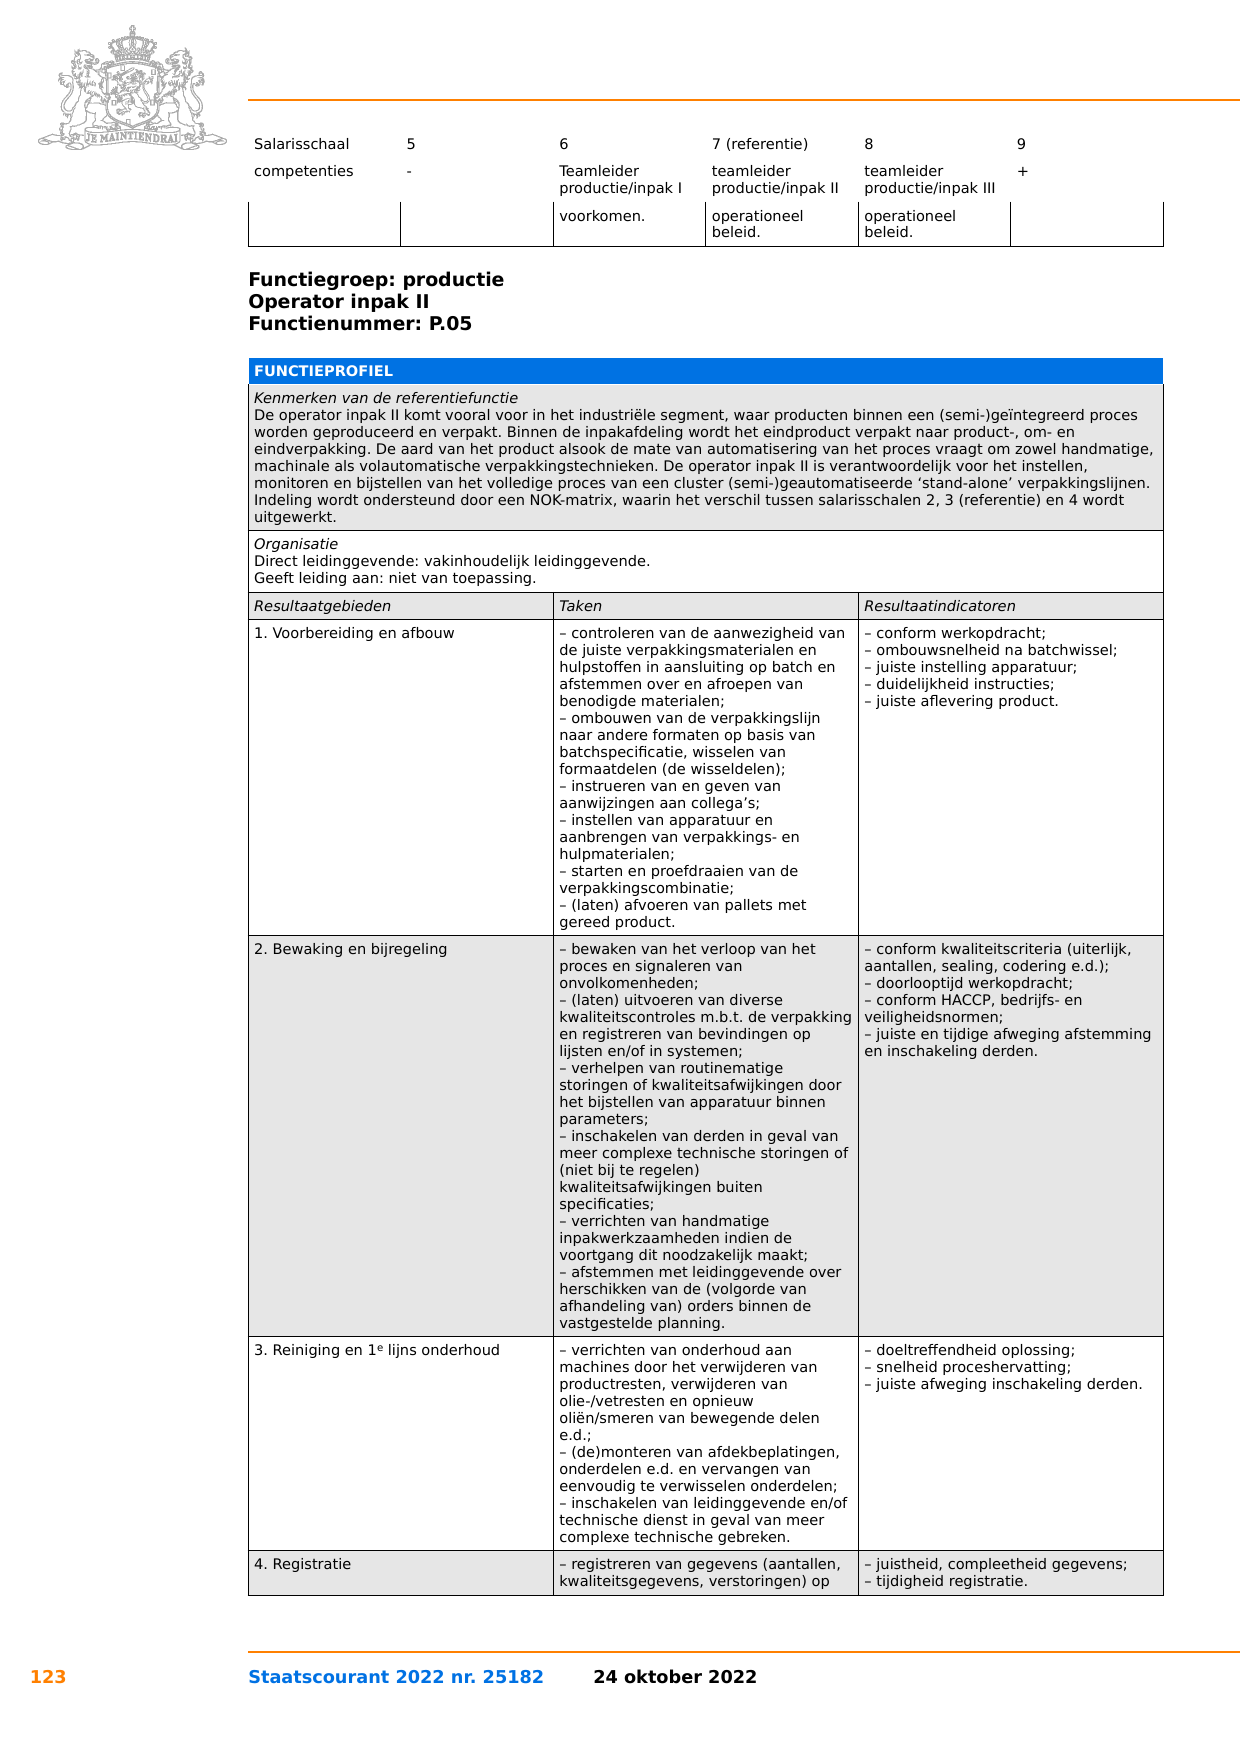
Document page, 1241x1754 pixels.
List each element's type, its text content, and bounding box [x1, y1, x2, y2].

table_cell - [401, 158, 553, 202]
table_cell [1011, 203, 1163, 246]
table_cell – juistheid, compleetheid gegevens; – tijdigheid registratie. [859, 1551, 1163, 1595]
table_cell Resultaatindicatoren [859, 593, 1163, 619]
table_cell 4. Registratie [249, 1551, 553, 1595]
table_header 7 (referentie) [706, 131, 858, 157]
picture [38, 25, 227, 150]
table_cell – registreren van gegevens (aantallen, kwaliteitsgegevens, verstoringen) op [554, 1551, 858, 1595]
table_cell 3. Reiniging en 1e lijns onderhoud [249, 1337, 553, 1550]
table_header 9 [1011, 131, 1163, 157]
table_cell 2. Bewaking en bijregeling [249, 936, 553, 1336]
table_cell – verrichten van onderhoud aan machines door het verwijderen van productresten, verwijderen van olie-/vetresten en opnieuw oliën/smeren van bewegende delen e.d.; – (de)monteren van afdekbeplatingen, onderdelen e.d. en vervangen van eenvoudig te verwisselen onderdelen; – inschakelen van leidinggevende en/of technische dienst in geval van meer complexe technische gebreken. [554, 1337, 858, 1550]
table_cell competenties [249, 158, 400, 202]
text Operator inpak II [248, 291, 1163, 313]
table_cell [249, 203, 400, 246]
table_cell teamleider productie/inpak II [706, 158, 858, 202]
table_cell Teamleider productie/inpak I [554, 158, 705, 202]
table_cell Resultaatgebieden [249, 593, 553, 619]
table_header 5 [401, 131, 553, 157]
table_cell Organisatie Direct leidinggevende: vakinhoudelijk leidinggevende. Geeft leiding aan: niet van toepassing. [249, 531, 1163, 592]
table_header 6 [554, 131, 705, 157]
table_header 8 [859, 131, 1010, 157]
table_cell – conform kwaliteitscriteria (uiterlijk, aantallen, sealing, codering e.d.); – doorlooptijd werkopdracht; – conform HACCP, bedrijfs- en veiligheidsnormen; – juiste en tijdige afweging afstemming en inschakeling derden. [859, 936, 1163, 1336]
table_cell voorkomen. [554, 203, 705, 246]
table_cell operationeel beleid. [706, 203, 858, 246]
text Functienummer: P.05 [248, 313, 1163, 335]
table_cell + [1011, 158, 1163, 202]
table_cell – bewaken van het verloop van het proces en signaleren van onvolkomenheden; – (laten) uitvoeren van diverse kwaliteitscontroles m.b.t. de verpakking en registreren van bevindingen op lijsten en/of in systemen; – verhelpen van routinematige storingen of kwaliteitsafwijkingen door het bijstellen van apparatuur binnen parameters; – inschakelen van derden in geval van meer complexe technische storingen of (niet bij te regelen) kwaliteitsafwijkingen buiten specificaties; – verrichten van handmatige inpakwerkzaamheden indien de voortgang dit noodzakelijk maakt; – afstemmen met leidinggevende over herschikken van de (volgorde van afhandeling van) orders binnen de vastgestelde planning. [554, 936, 858, 1336]
table_header FUNCTIEPROFIEL [249, 358, 1163, 384]
table_cell operationeel beleid. [859, 203, 1010, 246]
table_cell – conform werkopdracht; – ombouwsnelheid na batchwissel; – juiste instelling apparatuur; – duidelijkheid instructies; – juiste aflevering product. [859, 620, 1163, 935]
table_cell – controleren van de aanwezigheid van de juiste verpakkingsmaterialen en hulpstoffen in aansluiting op batch en afstemmen over en afroepen van benodigde materialen; – ombouwen van de verpakkingslijn naar andere formaten op basis van batchspecificatie, wisselen van formaatdelen (de wisseldelen); – instrueren van en geven van aanwijzingen aan collega’s; – instellen van apparatuur en aanbrengen van verpakkings- en hulpmaterialen; – starten en proefdraaien van de verpakkingscombinatie; – (laten) afvoeren van pallets met gereed product. [554, 620, 858, 935]
table_cell Taken [554, 593, 858, 619]
table_cell Kenmerken van de referentiefunctie De operator inpak II komt vooral voor in het industriële segment, waar producten binnen een (semi-)geïntegreerd proces worden geproduceerd en verpakt. Binnen de inpakafdeling wordt het eindproduct verpakt naar product-, om- en eindverpakking. De aard van het product alsook de mate van automatisering van het proces vraagt om zowel handmatige, machinale als volautomatische verpakkingstechnieken. De operator inpak II is verantwoordelijk voor het instellen, monitoren en bijstellen van het volledige proces van een cluster (semi-)geautomatiseerde ‘stand-alone’ verpakkingslijnen. Indeling wordt ondersteund door een NOK-matrix, waarin het verschil tussen salarisschalen 2, 3 (referentie) en 4 wordt uitgewerkt. [249, 385, 1163, 530]
table_cell [401, 203, 553, 246]
table_cell 1. Voorbereiding en afbouw [249, 620, 553, 935]
table_header Salarisschaal [249, 131, 400, 157]
text Functiegroep: productie [248, 269, 1163, 291]
table_cell – doeltreffendheid oplossing; – snelheid proceshervatting; – juiste afweging inschakeling derden. [859, 1337, 1163, 1550]
table_cell teamleider productie/inpak III [859, 158, 1010, 202]
